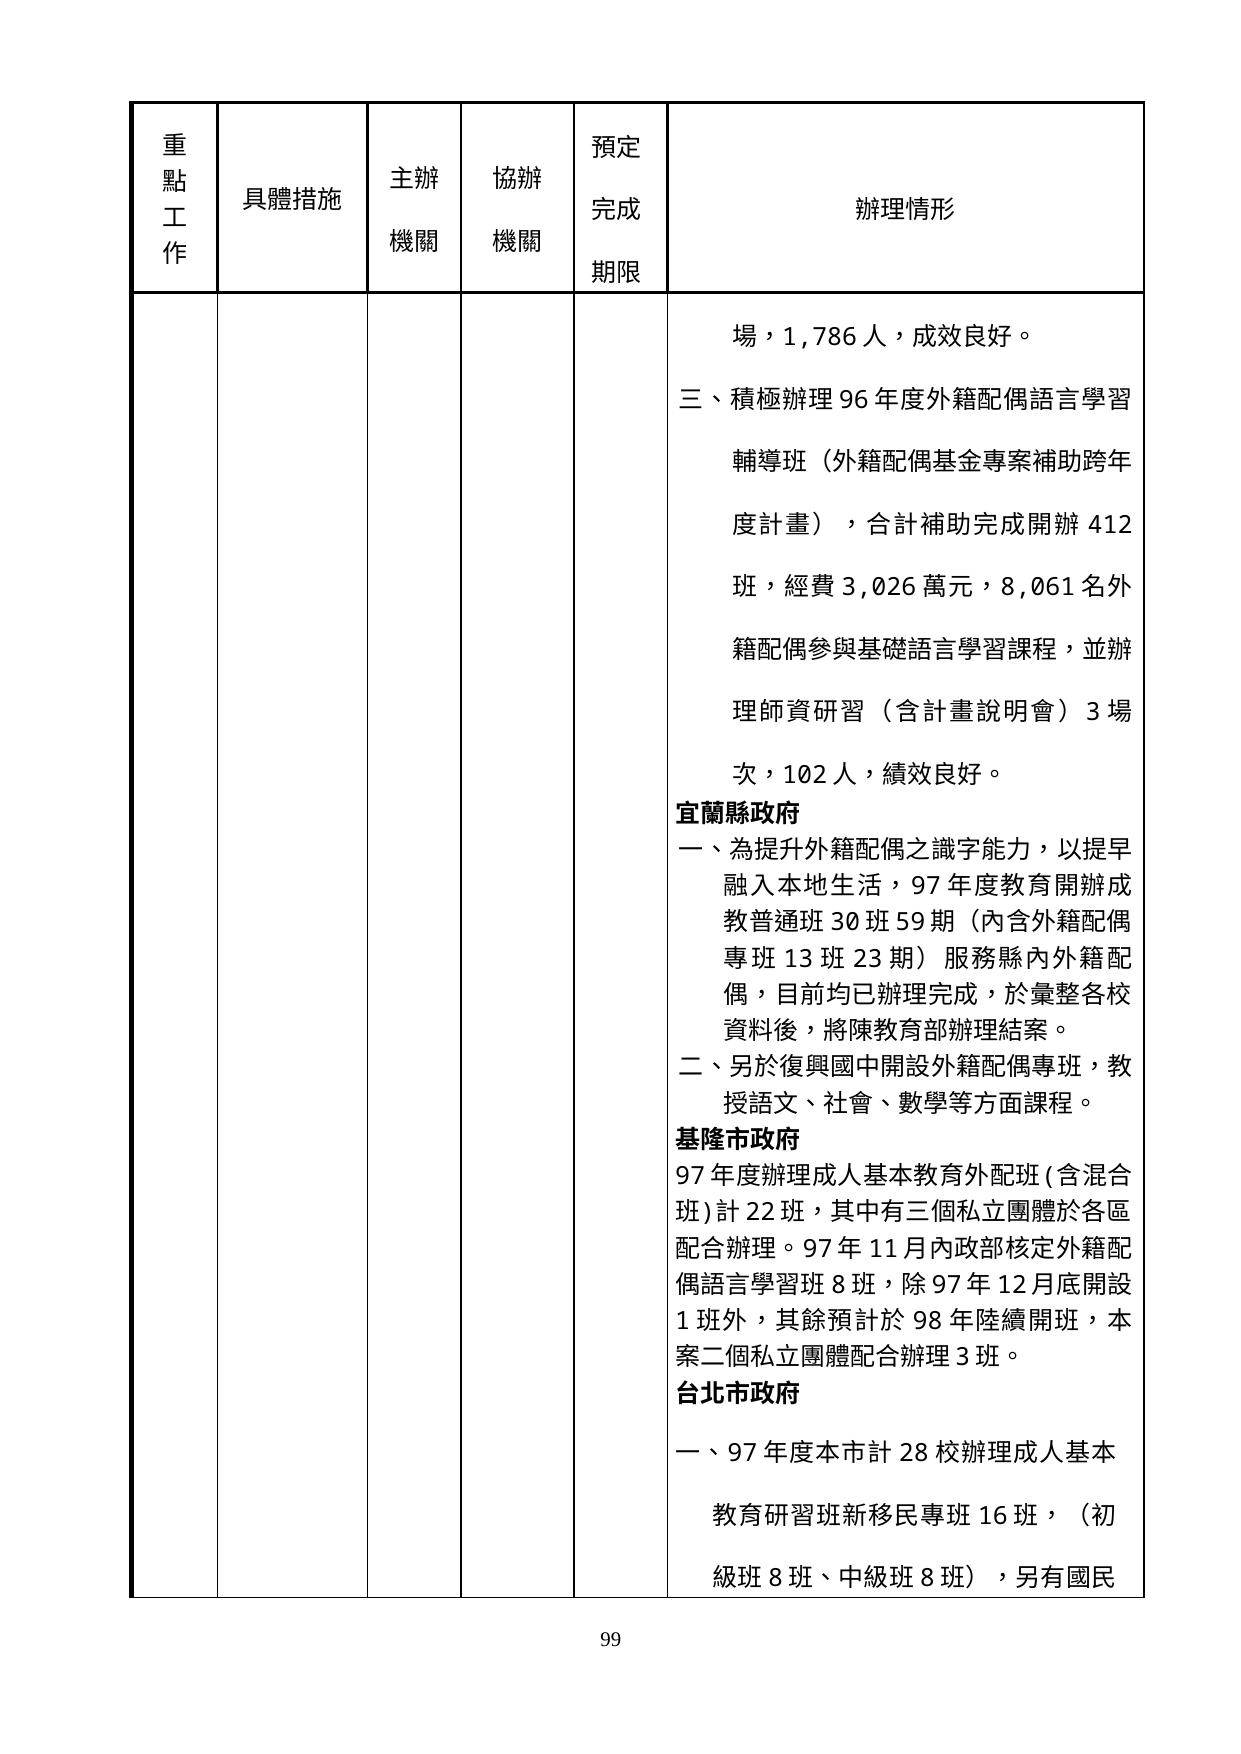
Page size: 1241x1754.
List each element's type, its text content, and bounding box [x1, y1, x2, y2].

table_header 主辦 機關 [369, 104, 460, 291]
table_cell [368, 294, 460, 1597]
table_cell 場，1,786人，成效良好。 三、積極辦理96年度外籍配偶語言學習輔導班（外籍配偶基金專案補助跨年度計畫），合計補助完成開辦412班，經費3,026萬元，8,061名外籍配偶參與基礎語言學習課程，並辦理師資研習（含計畫說明會）3場次，102人，績效良好。 宜蘭縣政府 一、為提升外籍配偶之識字能力，以提早融入本地生活，97年度教育開辦成教普通班30班59期（內含外籍配偶專班13班23期）服務縣內外籍配偶，目前均已辦理完成，於彙整各校資料後，將陳教育部辦理結案。 二、另於復興國中開設外籍配偶專班，教授語文、社會、數學等方面課程。 基隆市政府 97年度辦理成人基本教育外配班(含混合班)計22班，其中有三個私立團體於各區配合辦理。97年11月內政部核定外籍配偶語言學習班8班，除97年12月底開設1班外，其餘預計於98年陸續開班，本案二個私立團體配合辦理3班。 台北市政府 一、97年度本市計28校辦理成人基本教育研習班新移民專班16班，（初級班8班、中級班8班），另有國民 [668, 294, 1143, 1597]
table_header 辦理情形 [669, 104, 1143, 291]
table_cell [134, 294, 217, 1597]
table_cell [218, 294, 367, 1597]
table_cell [462, 294, 573, 1597]
table_header 重點工作 [134, 104, 216, 291]
table_cell [575, 294, 667, 1597]
table_header 具體措施 [219, 104, 366, 291]
table_header 協辦 機關 [462, 104, 573, 291]
table_header 預定完成期限 [575, 104, 666, 291]
